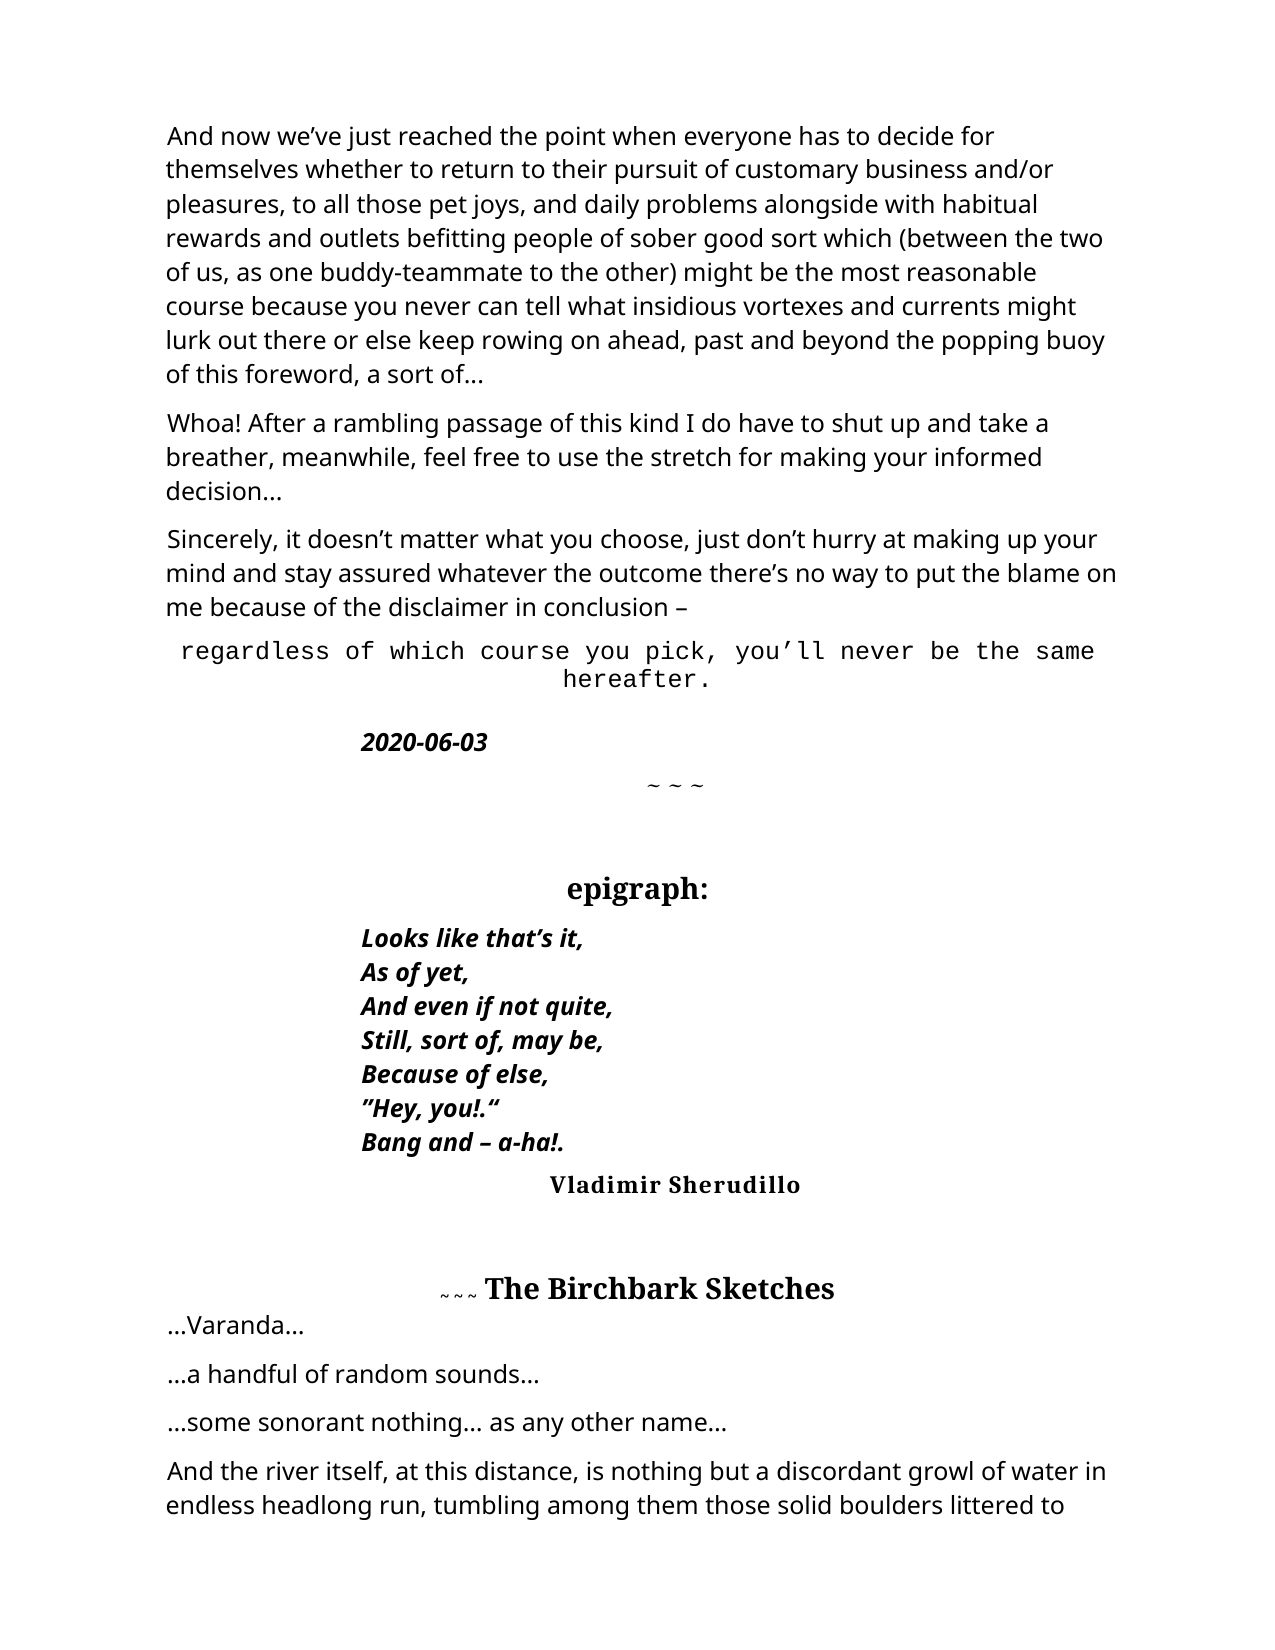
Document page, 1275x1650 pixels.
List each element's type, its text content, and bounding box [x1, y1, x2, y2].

text And now we’ve just reached the point when everyone has to decide for themselves whether to return to their pursuit of customary business and/or pleasures, to all those pet joys, and daily problems alongside with habitual rewards and outlets befitting people of sober good sort which (between the two of us, as one buddy-teammate to the other) might be the most reasonable course because you never can tell what insidious vortexes and currents might lurk out there or else keep rowing on ahead, past and beyond the popping buoy of this foreword, a sort of... [165, 118, 1118, 391]
text Looks like that’s it, [286, 920, 1118, 954]
text …Varanda… [165, 1308, 1118, 1342]
text And the river itself, at this distance, is nothing but a discordant growl of water in endless headlong run, tumbling among them those solid boulders littered to [165, 1454, 1118, 1522]
subtitle ~ ~ ~ [156, 771, 1118, 800]
text Sincerely, it doesn’t matter what you choose, just don’t hurry at making up your mind and stay assured whatever the outcome there’s no way to put the blame on me because of the disclaimer in conclusion – [165, 522, 1118, 624]
text Whoa! After a rambling passage of this kind I do have to shut up and take a breather, meanwhile, feel free to use the stretch for making your informed decision... [165, 405, 1118, 507]
text 2020-06-03 [286, 725, 1118, 759]
subtitle epigraph: [156, 868, 1118, 908]
text ”Hey, you!.“ [286, 1091, 1118, 1125]
subtitle regardless of which course you pick, you’ll never be the same hereafter. [156, 639, 1118, 695]
text Still, sort of, may be, [286, 1023, 1118, 1057]
subtitle Vladimir Sherudillo [156, 1171, 1118, 1200]
text Because of else, [286, 1057, 1118, 1091]
text As of yet, [286, 954, 1118, 988]
subtitle ~ ~ ~ The Birchbark Sketches [156, 1268, 1118, 1308]
text …a handful of random sounds… [165, 1356, 1118, 1391]
text And even if not quite, [286, 988, 1118, 1023]
text …some sonorant nothing… as any other name… [165, 1405, 1118, 1439]
text Bang and – a-ha!. [286, 1125, 1118, 1159]
